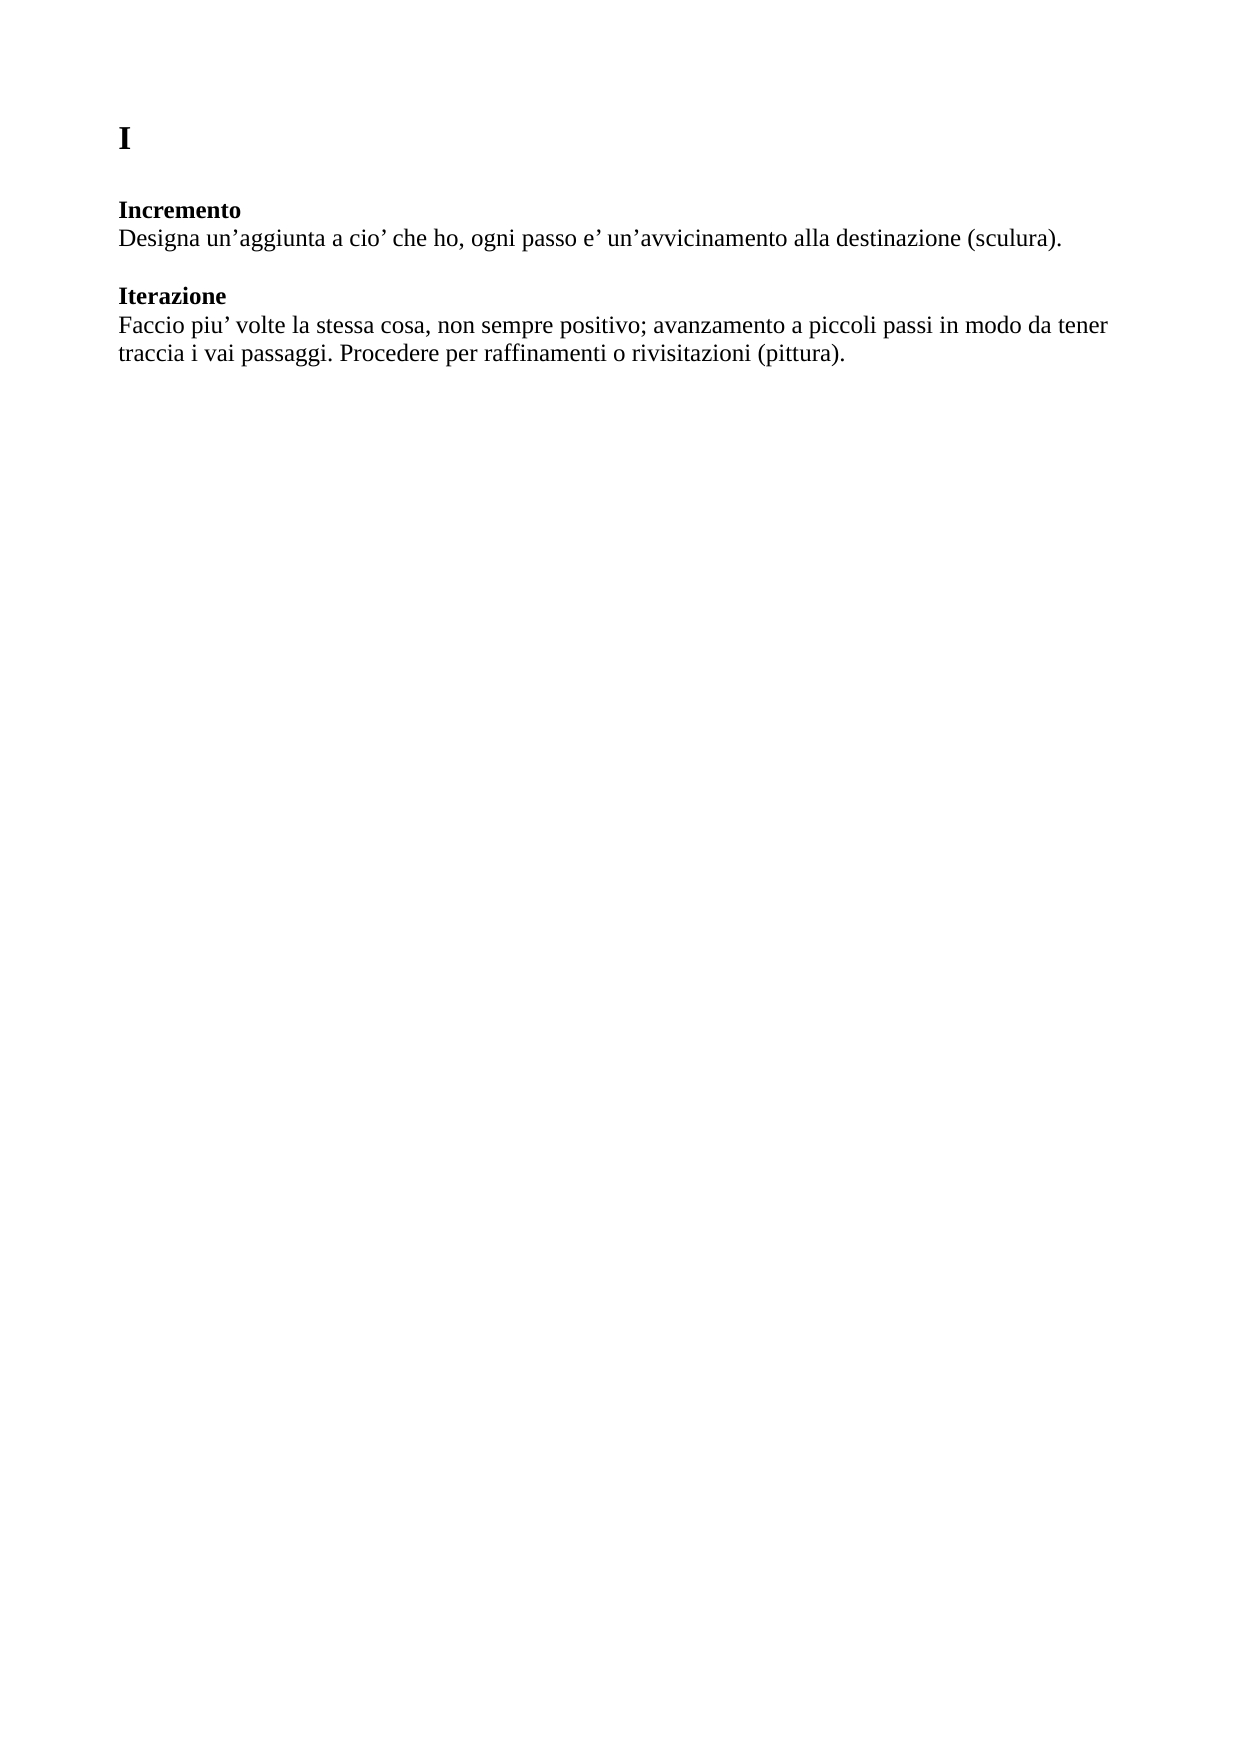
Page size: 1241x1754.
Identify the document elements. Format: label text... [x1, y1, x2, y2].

text Incremento [118, 195, 1122, 223]
text Iterazione [118, 281, 1122, 310]
text Designa un’aggiunta a cio’ che ho, ogni passo e’ un’avvicinamento alla destinazione (sculura). [118, 223, 1122, 252]
text Faccio piu’ volte la stessa cosa, non sempre positivo; avanzamento a piccoli passi in modo da tener traccia i vai passaggi. Procedere per raffinamenti o rivisitazioni (pittura). [118, 310, 1122, 367]
text I [118, 118, 1122, 156]
